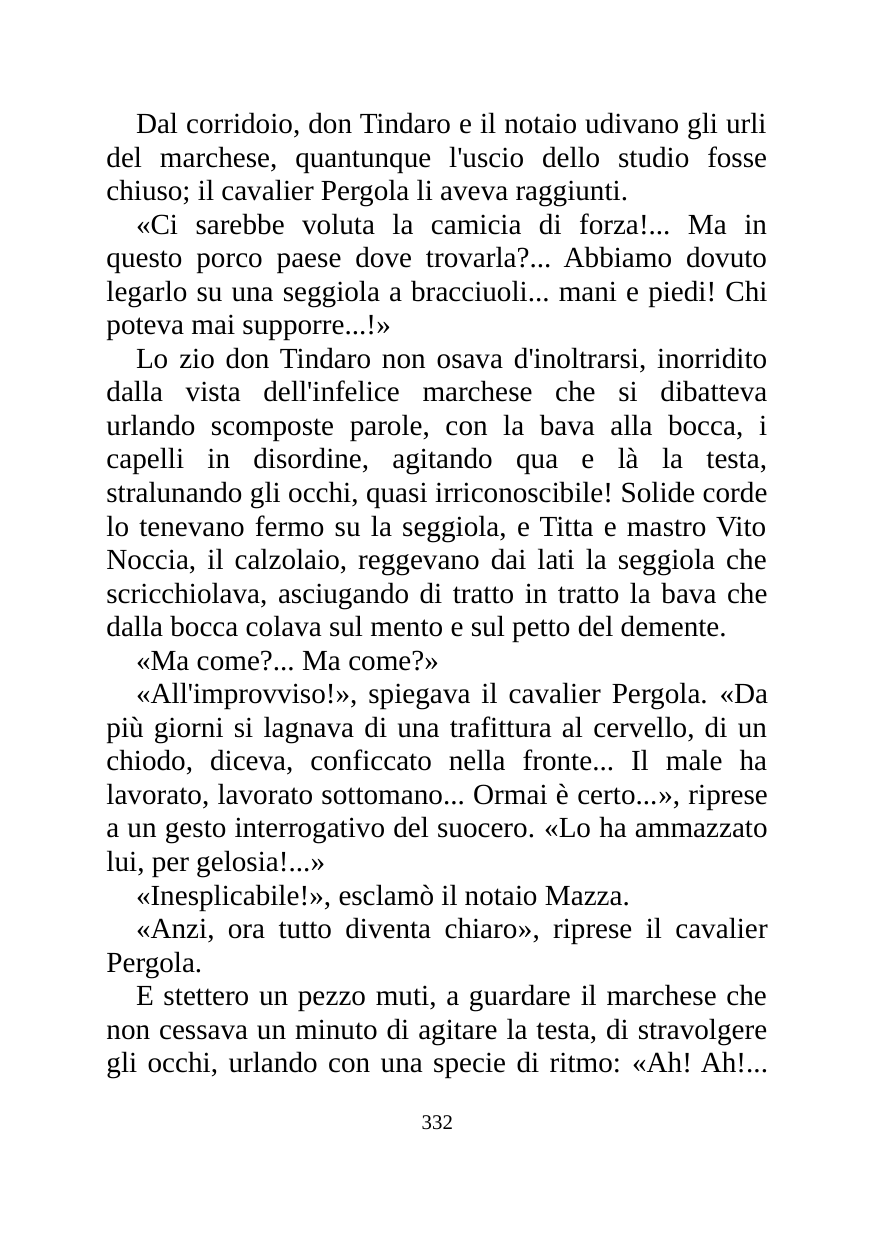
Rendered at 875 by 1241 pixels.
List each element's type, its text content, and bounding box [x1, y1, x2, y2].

text «All'improvviso!», spiegava il cavalier Pergola. «Da più giorni si lagnava di una trafittura al cervello, di un chiodo, diceva, conficcato nella fronte... Il male ha lavorato, lavorato sottomano... Ormai è certo...», riprese a un gesto interrogativo del suocero. «Lo ha ammazzato lui, per gelosia!...» [106, 676, 768, 878]
text Dal corridoio, don Tindaro e il notaio udivano gli urli del marchese, quantunque l'uscio dello studio fosse chiuso; il cavalier Pergola li aveva raggiunti. [106, 106, 768, 207]
text «Anzi, ora tutto diventa chiaro», riprese il cavalier Pergola. [106, 911, 768, 978]
text «Ma come?... Ma come?» [106, 643, 768, 676]
text Lo zio don Tindaro non osava d'inoltrarsi, inorridito dalla vista dell'infelice marchese che si dibatteva urlando scomposte parole, con la bava alla bocca, i capelli in disordine, agitando qua e là la testa, stralunando gli occhi, quasi irriconoscibile! Solide corde lo tenevano fermo su la seggiola, e Titta e mastro Vito Noccia, il calzolaio, reggevano dai lati la seggiola che scricchiolava, asciugando di tratto in tratto la bava che dalla bocca colava sul mento e sul petto del demente. [106, 341, 768, 643]
text «Inesplicabile!», esclamò il notaio Mazza. [106, 878, 768, 911]
text «Ci sarebbe voluta la camicia di forza!... Ma in questo porco paese dove trovarla?... Abbiamo dovuto legarlo su una seggiola a bracciuoli... mani e piedi! Chi poteva mai supporre...!» [106, 207, 768, 341]
text E stettero un pezzo muti, a guardare il marchese che non cessava un minuto di agitare la testa, di stravolgere gli occhi, urlando con una specie di ritmo: «Ah! Ah!... [106, 978, 768, 1079]
